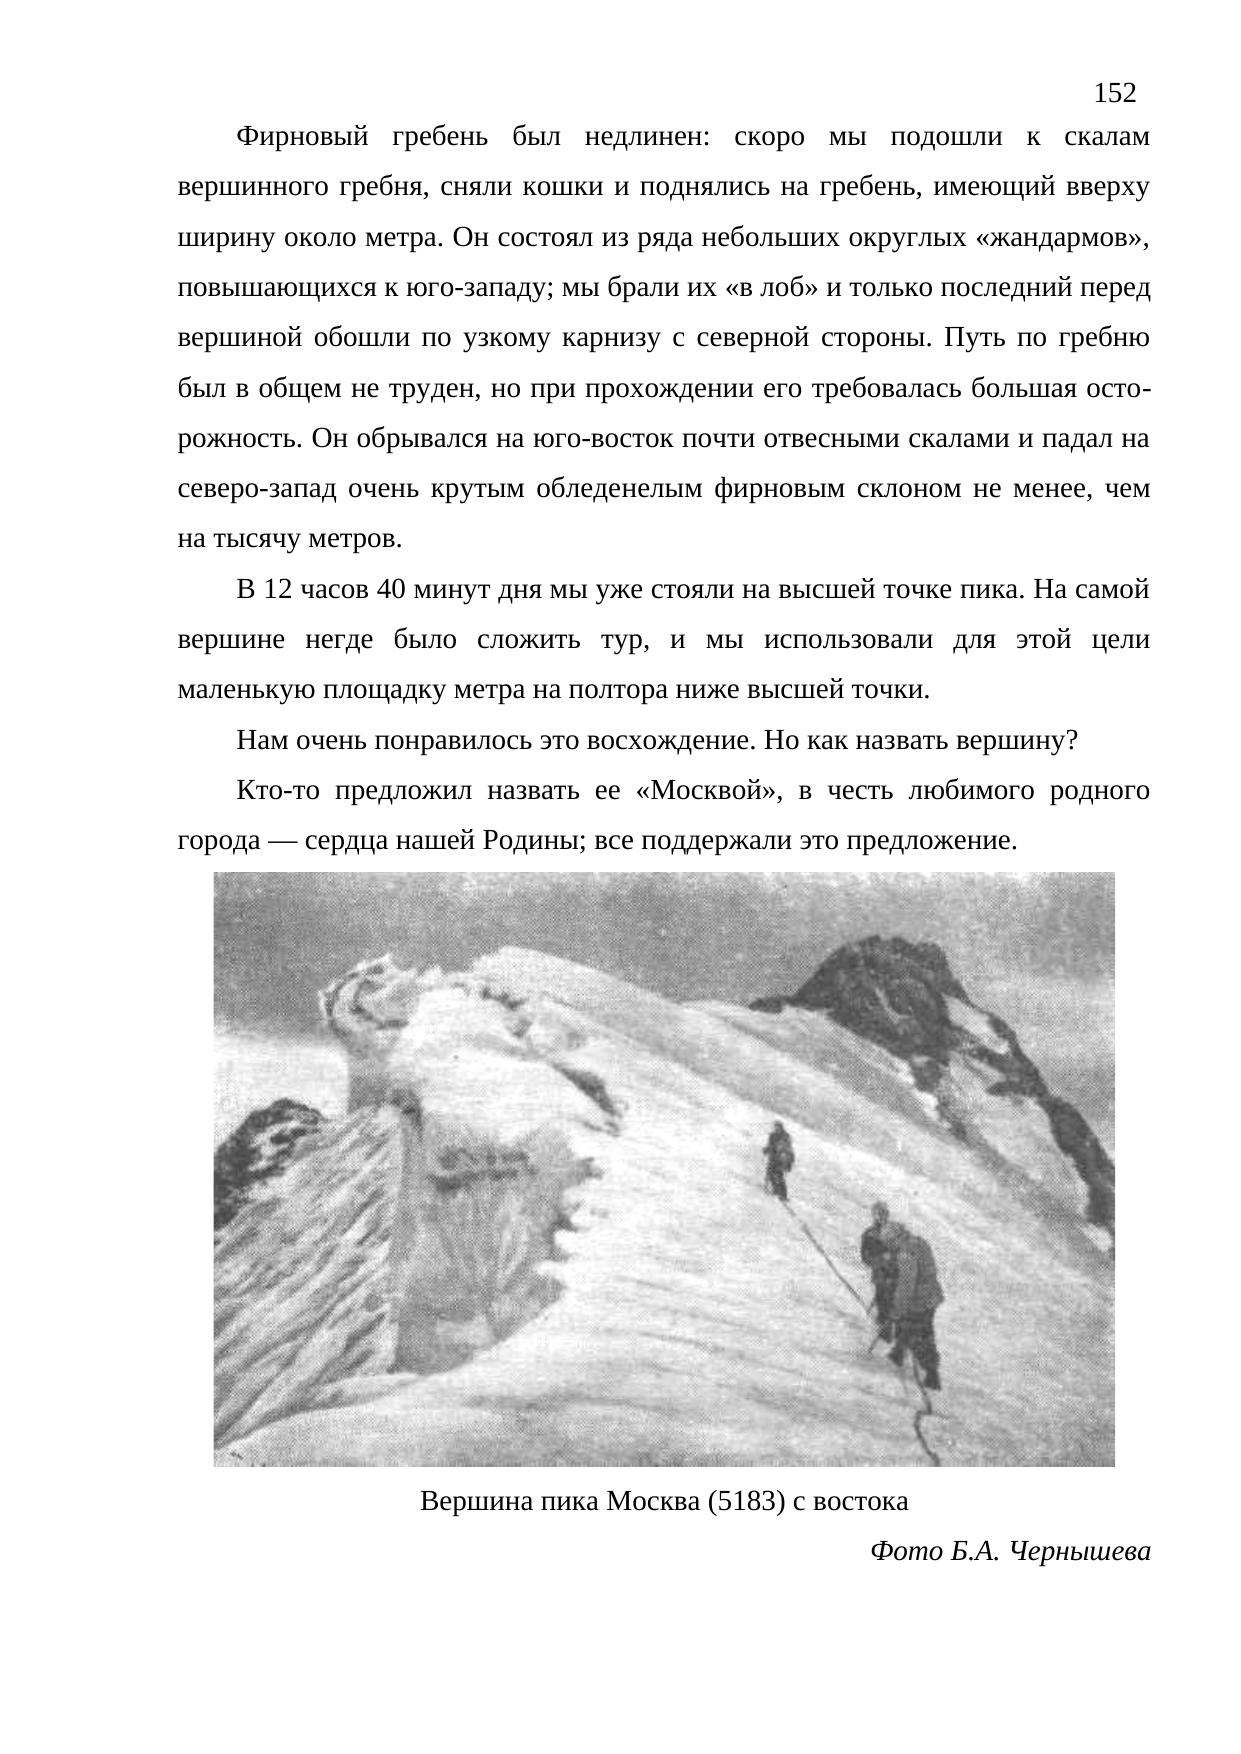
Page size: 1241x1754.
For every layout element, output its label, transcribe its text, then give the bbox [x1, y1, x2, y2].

text Фото Б.А. Чернышева [177, 1533, 1152, 1567]
text Вершина пика Москва (5183) с востока [177, 1483, 1152, 1517]
text Фирновый гребень был недлинен: скоро мы подошли к скалам вершинного гребня, сняли кошки и поднялись на гребень, имеющий вверху ширину около метра. Он состоял из ряда небольших округлых «жандармов», повы­шающихся к юго-западу; мы брали их «в лоб» и только последний перед вершиной обошли по узкому карнизу с северной стороны. Путь по гребню был в общем не тру­ден, но при прохождении его требовалась большая осто­рожность. Он обрывался на юго-восток почти отвесными скалами и падал на северо-запад очень крутым обледе­нелым фирновым склоном не менее, чем на тысячу метров. [177, 118, 1152, 554]
picture [213, 872, 1116, 1467]
text В 12 часов 40 минут дня мы уже стояли на высшей точке пика. На самой вершине негде было сложить тур, и мы использовали для этой цели маленькую площадку метра на полтора ниже высшей точки. [177, 571, 1152, 705]
text Нам очень понравилось это восхождение. Но как наз­вать вершину? [177, 722, 1152, 755]
text Кто-то предложил назвать ее «Москвой», в честь любимого родного города — сердца нашей Родины; все под­держали это предложение. [177, 772, 1152, 856]
